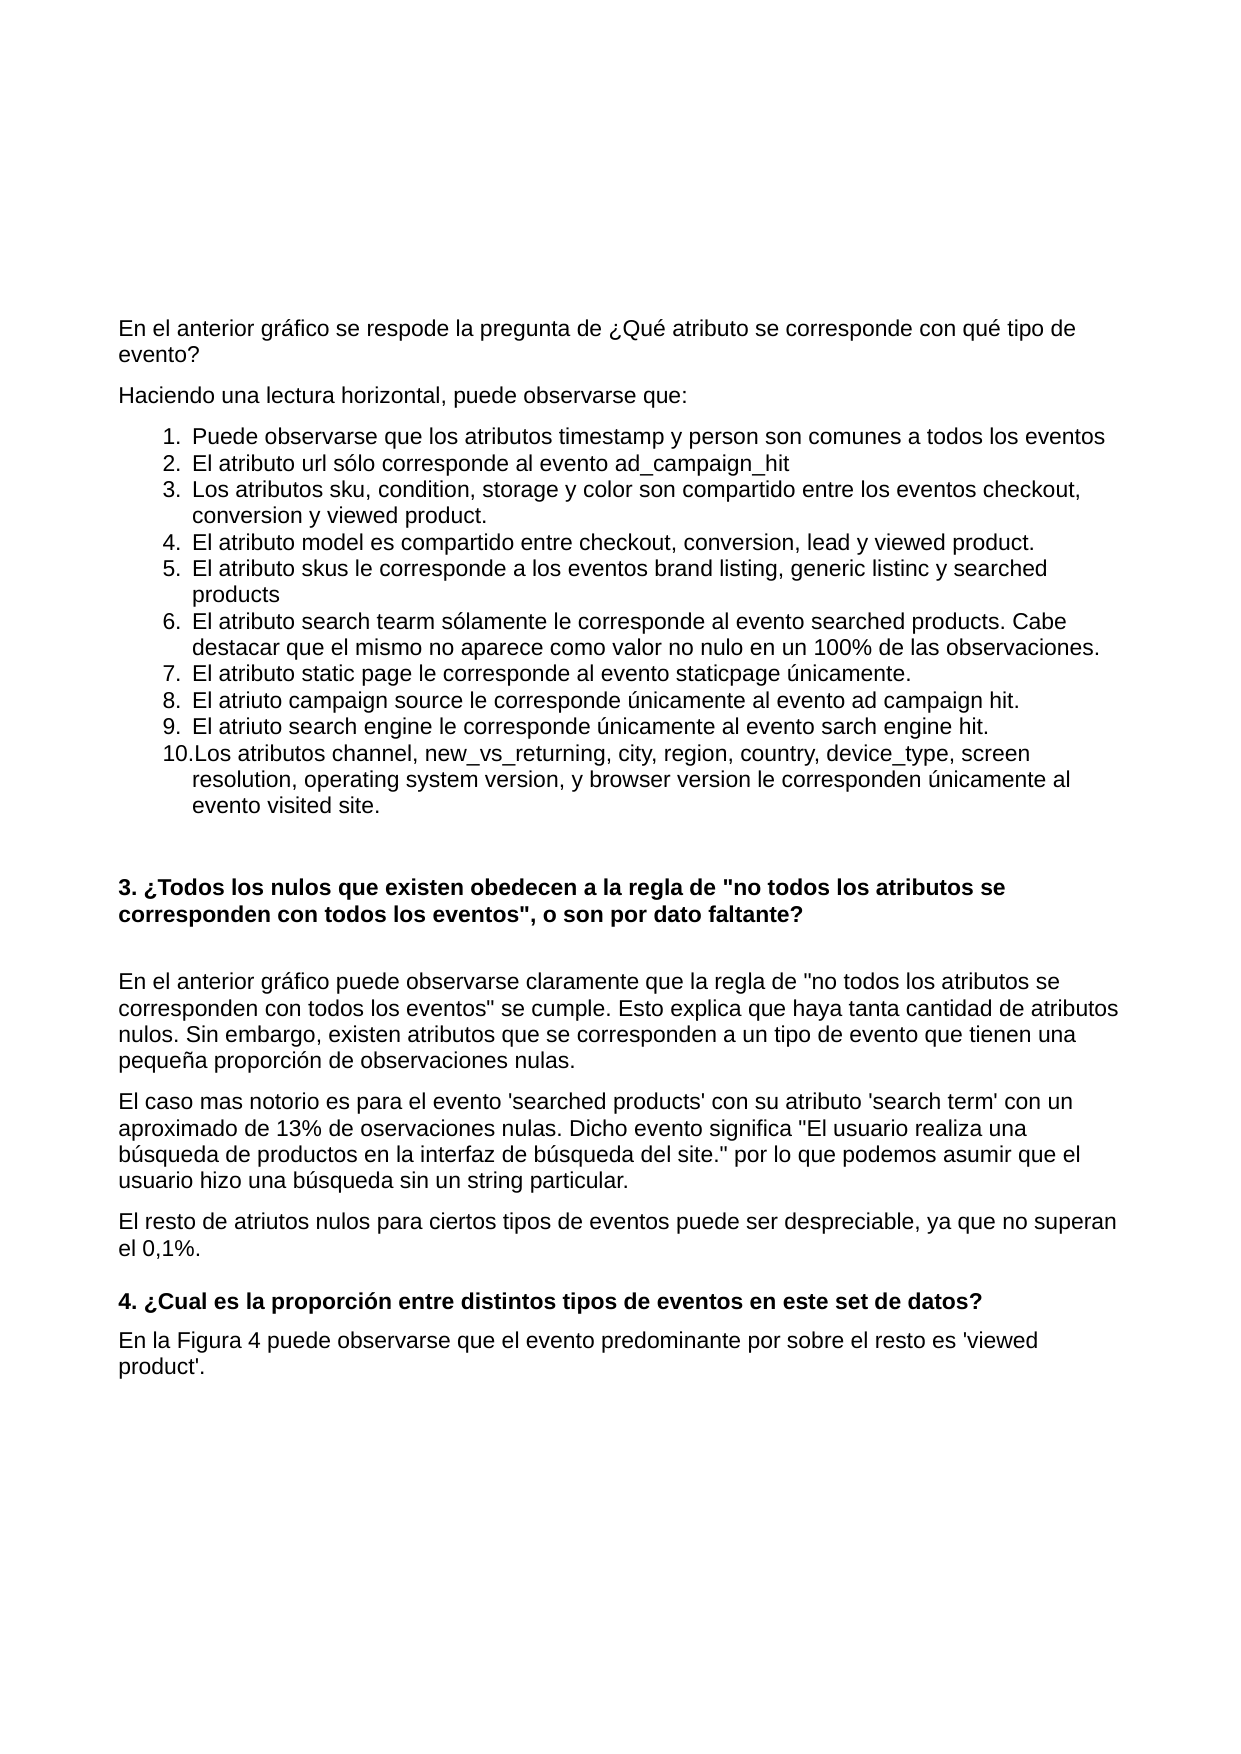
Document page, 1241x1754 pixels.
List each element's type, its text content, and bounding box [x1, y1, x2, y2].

text En el anterior gráfico se respode la pregunta de ¿Qué atributo se corresponde con qué tipo de evento? [118, 315, 1122, 368]
text Haciendo una lectura horizontal, puede observarse que: [118, 382, 1122, 409]
list Puede observarse que los atributos timestamp y person son comunes a todos los eventos [162, 423, 1122, 449]
text En la Figura 4 puede observarse que el evento predominante por sobre el resto es 'viewed product'. [118, 1327, 1122, 1380]
list El atributo url sólo corresponde al evento ad_campaign_hit [162, 449, 1122, 476]
list El atributo search tearm sólamente le corresponde al evento searched products. Cabe destacar que el mismo no aparece como valor no nulo en un 100% de las observaciones. [162, 608, 1122, 660]
subtitle 3. ¿Todos los nulos que existen obedecen a la regla de "no todos los atributos se corresponden con todos los eventos", o son por dato faltante? [118, 874, 1122, 927]
list El atributo static page le corresponde al evento staticpage únicamente. [162, 660, 1122, 687]
list El atributo skus le corresponde a los eventos brand listing, generic listinc y searched products [162, 555, 1122, 608]
text En el anterior gráfico puede observarse claramente que la regla de "no todos los atributos se corresponden con todos los eventos" se cumple. Esto explica que haya tanta cantidad de atributos nulos. Sin embargo, existen atributos que se corresponden a un tipo de evento que tienen una pequeña proporción de observaciones nulas. [118, 968, 1122, 1074]
list El atributo model es compartido entre checkout, conversion, lead y viewed product. [162, 529, 1122, 555]
text El caso mas notorio es para el evento 'searched products' con su atributo 'search term' con un aproximado de 13% de oservaciones nulas. Dicho evento significa "El usuario realiza una búsqueda de productos en la interfaz de búsqueda del site." por lo que podemos asumir que el usuario hizo una búsqueda sin un string particular. [118, 1088, 1122, 1194]
text El resto de atriutos nulos para ciertos tipos de eventos puede ser despreciable, ya que no superan el 0,1%. [118, 1208, 1122, 1261]
list El atriuto campaign source le corresponde únicamente al evento ad campaign hit. [162, 687, 1122, 713]
list El atriuto search engine le corresponde únicamente al evento sarch engine hit. [162, 713, 1122, 739]
list Los atributos sku, condition, storage y color son compartido entre los eventos checkout, conversion y viewed product. [162, 476, 1122, 529]
subtitle 4. ¿Cual es la proporción entre distintos tipos de eventos en este set de datos? [118, 1288, 1122, 1314]
list Los atributos channel, new_vs_returning, city, region, country, device_type, screen resolution, operating system version, y browser version le corresponden únicamente al evento visited site. [162, 739, 1122, 818]
